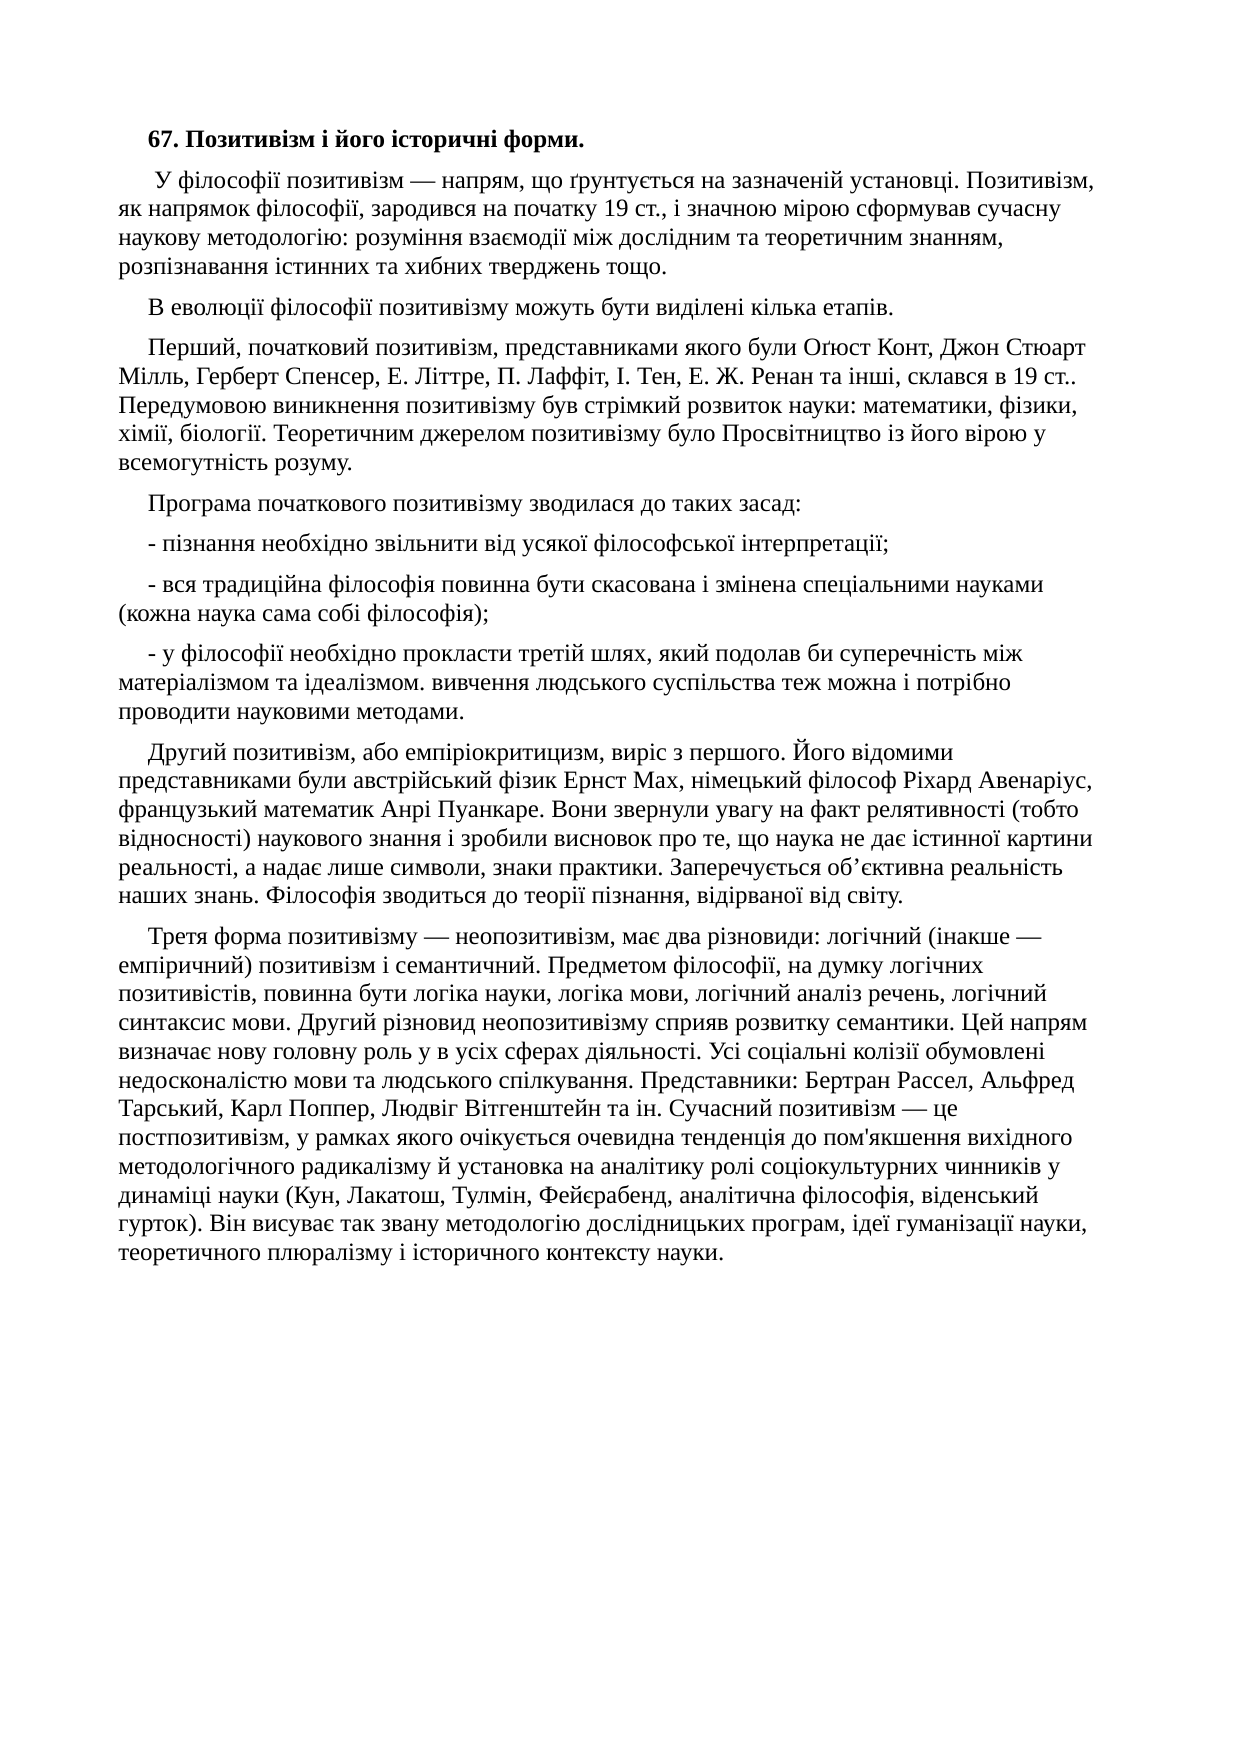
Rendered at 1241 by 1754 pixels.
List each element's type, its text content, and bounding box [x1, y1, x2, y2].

text - пізнання необхідно звільнити від усякої філософської інтерпретації; [118, 528, 1122, 557]
text У філософії позитивізм — напрям, що ґрунтується на зазначеній установці. Позитивізм, як напрямок філософії, зародився на початку 19 ст., і значною мірою сформував сучасну наукову методологію: розуміння взаємодії між дослідним та теоретичним знанням, розпізнавання істинних та хибних тверджень тощо. [118, 165, 1122, 280]
text Перший, початковий позитивізм, представниками якого були Оґюст Конт, Джон Стюарт Мілль, Герберт Спенсер, Е. Літтре, П. Лаффіт, І. Тен, Е. Ж. Ренан та інші, склався в 19 ст.. Передумовою виникнення позитивізму був стрімкий розвиток науки: математики, фізики, хімії, біології. Теоретичним джерелом позитивізму було Просвітництво із його вірою у всемогутність розуму. [118, 332, 1122, 476]
text В еволюції філософії позитивізму можуть бути виділені кілька етапів. [118, 292, 1122, 320]
text Третя форма позитивізму — неопозитивізм, має два різновиди: логічний (інакше — емпіричний) позитивізм і семантичний. Предметом філософії, на думку логічних позитивістів, повинна бути логіка науки, логіка мови, логічний аналіз речень, логічний синтаксис мови. Другий різновид неопозитивізму сприяв розвитку семантики. Цей напрям визначає нову головну роль у в усіх сферах діяльності. Усі соціальні колізії обумовлені недосконалістю мови та людського спілкування. Представники: Бертран Рассел, Альфред Тарський, Карл Поппер, Людвіг Вітгенштейн та ін. Сучасний позитивізм — це постпозитивізм, у рамках якого очікується очевидна тенденція до пом'якшення вихідного методологічного радикалізму й установка на аналітику ролі соціокультурних чинників у динаміці науки (Кун, Лакатош, Тулмін, Фейєрабенд, аналітична філософія, віденський гурток). Він висуває так звану методологію дослідницьких програм, ідеї гуманізації науки, теоретичного плюралізму і історичного контексту науки. [118, 921, 1122, 1266]
text Програма початкового позитивізму зводилася до таких засад: [118, 488, 1122, 517]
text - вся традиційна філософія повинна бути скасована і змінена спеціальними науками (кожна наука сама собі філософія); [118, 569, 1122, 627]
text Другий позитивізм, або емпіріокритицизм, виріс з першого. Його відомими представниками були австрійський фізик Ернст Мах, німецький філософ Ріхард Авенаріус, французький математик Анрі Пуанкаре. Вони звернули увагу на факт релятивності (тобто відносності) наукового знання і зробили висновок про те, що наука не дає істинної картини реальності, а надає лише символи, знаки практики. Заперечується об’єктивна реальність наших знань. Філософія зводиться до теорії пізнання, відірваної від світу. [118, 737, 1122, 909]
text - у філософії необхідно прокласти третій шлях, який подолав би суперечність між матеріалізмом та ідеалізмом. вивчення людського суспільства теж можна і потрібно проводити науковими методами. [118, 638, 1122, 725]
text 67. Позитивізм і його історичні форми. [118, 124, 1122, 153]
